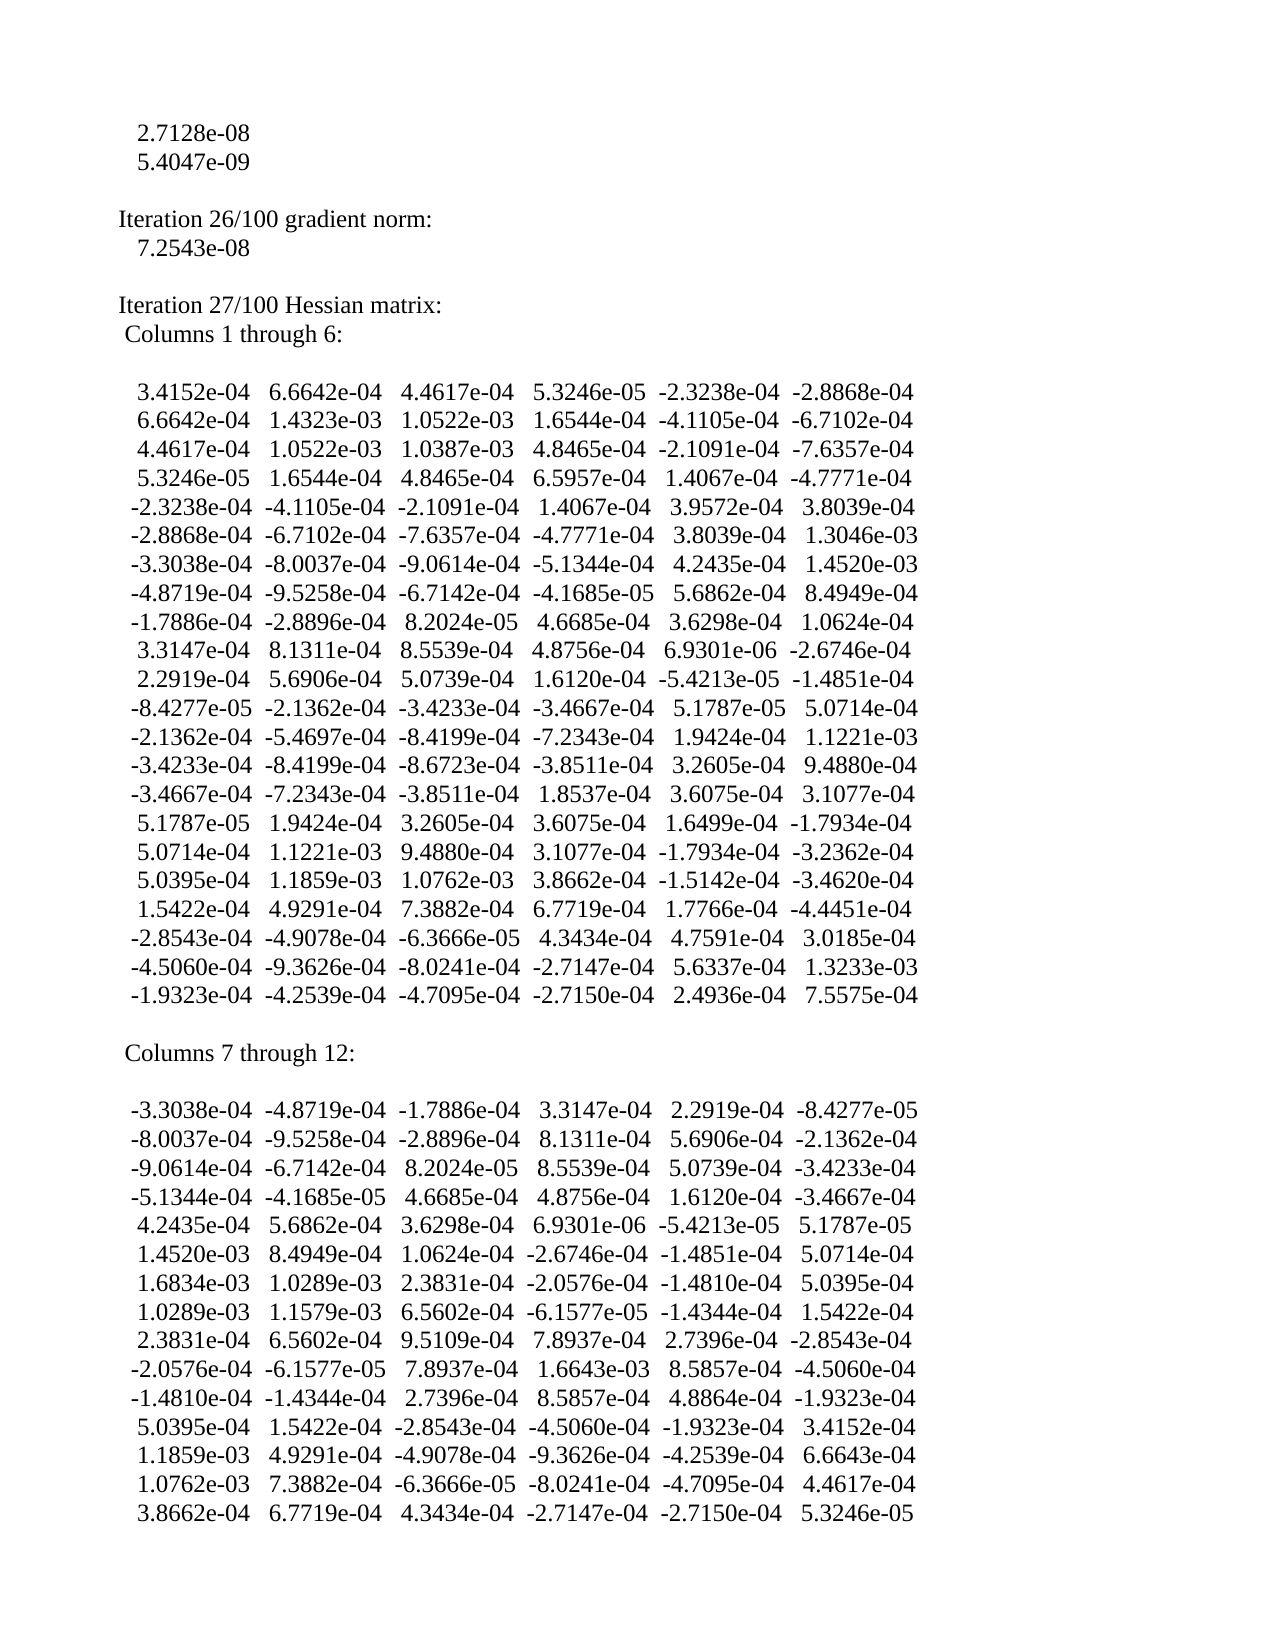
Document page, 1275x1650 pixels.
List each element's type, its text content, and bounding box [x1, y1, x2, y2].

text -3.4233e-04 -8.4199e-04 -8.6723e-04 -3.8511e-04 3.2605e-04 9.4880e-04 [118, 751, 1157, 779]
text -1.9323e-04 -4.2539e-04 -4.7095e-04 -2.7150e-04 2.4936e-04 7.5575e-04 [118, 981, 1157, 1009]
text 4.2435e-04 5.6862e-04 3.6298e-04 6.9301e-06 -5.4213e-05 5.1787e-05 [118, 1211, 1157, 1239]
text 3.4152e-04 6.6642e-04 4.4617e-04 5.3246e-05 -2.3238e-04 -2.8868e-04 [118, 377, 1157, 406]
text 2.7128e-08 [118, 118, 1157, 147]
text -3.3038e-04 -8.0037e-04 -9.0614e-04 -5.1344e-04 4.2435e-04 1.4520e-03 [118, 549, 1157, 578]
text 5.3246e-05 1.6544e-04 4.8465e-04 6.5957e-04 1.4067e-04 -4.7771e-04 [118, 463, 1157, 492]
text -4.5060e-04 -9.3626e-04 -8.0241e-04 -2.7147e-04 5.6337e-04 1.3233e-03 [118, 952, 1157, 981]
text 7.2543e-08 [118, 233, 1157, 262]
text -2.1362e-04 -5.4697e-04 -8.4199e-04 -7.2343e-04 1.9424e-04 1.1221e-03 [118, 722, 1157, 751]
text -5.1344e-04 -4.1685e-05 4.6685e-04 4.8756e-04 1.6120e-04 -3.4667e-04 [118, 1182, 1157, 1211]
text -4.8719e-04 -9.5258e-04 -6.7142e-04 -4.1685e-05 5.6862e-04 8.4949e-04 [118, 578, 1157, 607]
text 5.1787e-05 1.9424e-04 3.2605e-04 3.6075e-04 1.6499e-04 -1.7934e-04 [118, 808, 1157, 837]
text -2.0576e-04 -6.1577e-05 7.8937e-04 1.6643e-03 8.5857e-04 -4.5060e-04 [118, 1354, 1157, 1383]
text 1.5422e-04 4.9291e-04 7.3882e-04 6.7719e-04 1.7766e-04 -4.4451e-04 [118, 894, 1157, 923]
text -1.7886e-04 -2.8896e-04 8.2024e-05 4.6685e-04 3.6298e-04 1.0624e-04 [118, 607, 1157, 636]
text 1.0762e-03 7.3882e-04 -6.3666e-05 -8.0241e-04 -4.7095e-04 4.4617e-04 [118, 1469, 1157, 1498]
text 5.0395e-04 1.1859e-03 1.0762e-03 3.8662e-04 -1.5142e-04 -3.4620e-04 [118, 866, 1157, 894]
text 2.2919e-04 5.6906e-04 5.0739e-04 1.6120e-04 -5.4213e-05 -1.4851e-04 [118, 664, 1157, 693]
text Columns 1 through 6: [118, 319, 1157, 348]
text 1.1859e-03 4.9291e-04 -4.9078e-04 -9.3626e-04 -4.2539e-04 6.6643e-04 [118, 1441, 1157, 1469]
text -3.3038e-04 -4.8719e-04 -1.7886e-04 3.3147e-04 2.2919e-04 -8.4277e-05 [118, 1096, 1157, 1124]
text -2.8543e-04 -4.9078e-04 -6.3666e-05 4.3434e-04 4.7591e-04 3.0185e-04 [118, 923, 1157, 952]
text -1.4810e-04 -1.4344e-04 2.7396e-04 8.5857e-04 4.8864e-04 -1.9323e-04 [118, 1383, 1157, 1412]
text -2.8868e-04 -6.7102e-04 -7.6357e-04 -4.7771e-04 3.8039e-04 1.3046e-03 [118, 521, 1157, 549]
text Iteration 26/100 gradient norm: [118, 204, 1157, 233]
text Columns 7 through 12: [118, 1038, 1157, 1067]
text -8.0037e-04 -9.5258e-04 -2.8896e-04 8.1311e-04 5.6906e-04 -2.1362e-04 [118, 1124, 1157, 1153]
text 1.4520e-03 8.4949e-04 1.0624e-04 -2.6746e-04 -1.4851e-04 5.0714e-04 [118, 1239, 1157, 1268]
text Iteration 27/100 Hessian matrix: [118, 291, 1157, 319]
text 2.3831e-04 6.5602e-04 9.5109e-04 7.8937e-04 2.7396e-04 -2.8543e-04 [118, 1326, 1157, 1354]
text 3.3147e-04 8.1311e-04 8.5539e-04 4.8756e-04 6.9301e-06 -2.6746e-04 [118, 636, 1157, 664]
text 5.0395e-04 1.5422e-04 -2.8543e-04 -4.5060e-04 -1.9323e-04 3.4152e-04 [118, 1412, 1157, 1441]
text 6.6642e-04 1.4323e-03 1.0522e-03 1.6544e-04 -4.1105e-04 -6.7102e-04 [118, 406, 1157, 434]
text 1.0289e-03 1.1579e-03 6.5602e-04 -6.1577e-05 -1.4344e-04 1.5422e-04 [118, 1297, 1157, 1326]
text -2.3238e-04 -4.1105e-04 -2.1091e-04 1.4067e-04 3.9572e-04 3.8039e-04 [118, 492, 1157, 521]
text 4.4617e-04 1.0522e-03 1.0387e-03 4.8465e-04 -2.1091e-04 -7.6357e-04 [118, 434, 1157, 463]
text 5.0714e-04 1.1221e-03 9.4880e-04 3.1077e-04 -1.7934e-04 -3.2362e-04 [118, 837, 1157, 866]
text -9.0614e-04 -6.7142e-04 8.2024e-05 8.5539e-04 5.0739e-04 -3.4233e-04 [118, 1153, 1157, 1182]
text -8.4277e-05 -2.1362e-04 -3.4233e-04 -3.4667e-04 5.1787e-05 5.0714e-04 [118, 693, 1157, 722]
text 5.4047e-09 [118, 147, 1157, 176]
text 3.8662e-04 6.7719e-04 4.3434e-04 -2.7147e-04 -2.7150e-04 5.3246e-05 [118, 1498, 1157, 1527]
text 1.6834e-03 1.0289e-03 2.3831e-04 -2.0576e-04 -1.4810e-04 5.0395e-04 [118, 1268, 1157, 1297]
text -3.4667e-04 -7.2343e-04 -3.8511e-04 1.8537e-04 3.6075e-04 3.1077e-04 [118, 779, 1157, 808]
